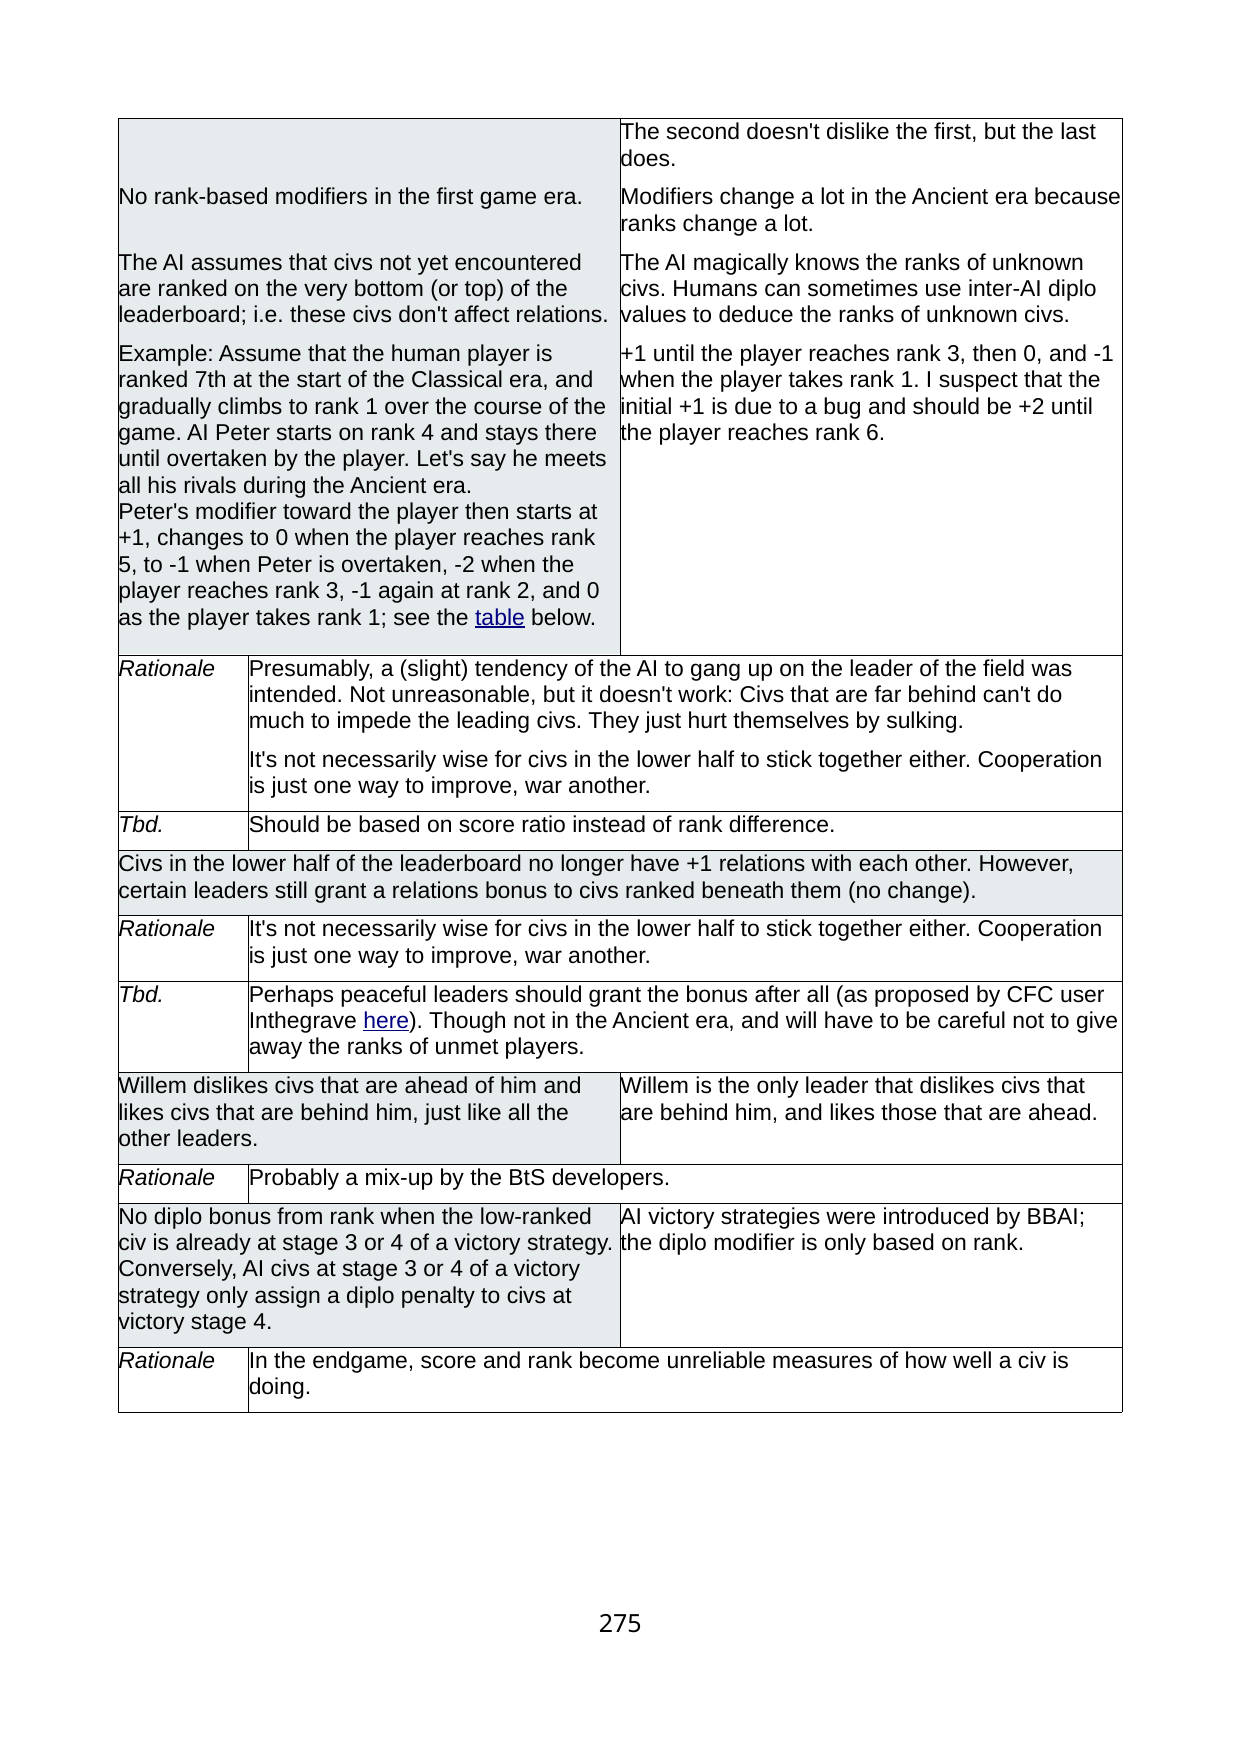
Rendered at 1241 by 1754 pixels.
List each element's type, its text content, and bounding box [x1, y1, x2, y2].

table_cell In the endgame, score and rank become unreliable measures of how well a civ is doing. [249, 1348, 1122, 1412]
table_cell Probably a mix-up by the BtS developers. [249, 1165, 1122, 1202]
table_cell No diplo bonus from rank when the low-ranked civ is already at stage 3 or 4 of a victory strategy. Conversely, AI civs at stage 3 or 4 of a victory strategy only assign a diplo penalty to civs at victory stage 4. [119, 1204, 620, 1347]
table_cell Tbd. [119, 982, 248, 1072]
table_cell Civs in the lower half of the leaderboard no longer have +1 relations with each other. However, certain leaders still grant a relations bonus to civs ranked beneath them (no change). [119, 851, 1122, 915]
table_cell Presumably, a (slight) tendency of the AI to gang up on the leader of the field was intended. Not unreasonable, but it doesn't work: Civs that are far behind can't do much to impede the leading civs. They just hurt themselves by sulking. It's not necessarily wise for civs in the lower half to stick together either. Cooperation is just one way to improve, war another. [249, 656, 1122, 811]
table_cell No rank-based modifiers in the first game era. The AI assumes that civs not yet encountered are ranked on the very bottom (or top) of the leaderboard; i.e. these civs don't affect relations. Example: Assume that the human player is ranked 7th at the start of the Classical era, and gradually climbs to rank 1 over the course of the game. AI Peter starts on rank 4 and stays there until overtaken by the player. Let's say he meets all his rivals during the Ancient era. Peter's modifier toward the player then starts at +1, changes to 0 when the player reaches rank 5, to -1 when Peter is overtaken, -2 when the player reaches rank 3, -1 again at rank 2, and 0 as the player takes rank 1; see the table below. [119, 119, 620, 654]
table_cell Willem is the only leader that dislikes civs that are behind him, and likes those that are ahead. [621, 1073, 1122, 1164]
table_cell Should be based on score ratio instead of rank difference. [249, 812, 1122, 850]
table_cell Tbd. [119, 812, 248, 850]
table_cell Rationale [119, 656, 248, 811]
table_cell Perhaps peaceful leaders should grant the bonus after all (as proposed by CFC user Inthegrave here). Though not in the Ancient era, and will have to be careful not to give away the ranks of unmet players. [249, 982, 1122, 1072]
table_cell AI victory strategies were introduced by BBAI; the diplo modifier is only based on rank. [621, 1204, 1122, 1347]
table_cell It's not necessarily wise for civs in the lower half to stick together either. Cooperation is just one way to improve, war another. [249, 916, 1122, 981]
table_cell Rationale [119, 1348, 248, 1412]
table_cell The second doesn't dislike the first, but the last does. Modifiers change a lot in the Ancient era because ranks change a lot. The AI magically knows the ranks of unknown civs. Humans can sometimes use inter-AI diplo values to deduce the ranks of unknown civs. +1 until the player reaches rank 3, then 0, and -1 when the player takes rank 1. I suspect that the initial +1 is due to a bug and should be +2 until the player reaches rank 6. [621, 119, 1122, 654]
table_cell Willem dislikes civs that are ahead of him and likes civs that are behind him, just like all the other leaders. [119, 1073, 620, 1164]
table_cell Rationale [119, 1165, 248, 1202]
table_cell Rationale [119, 916, 248, 981]
